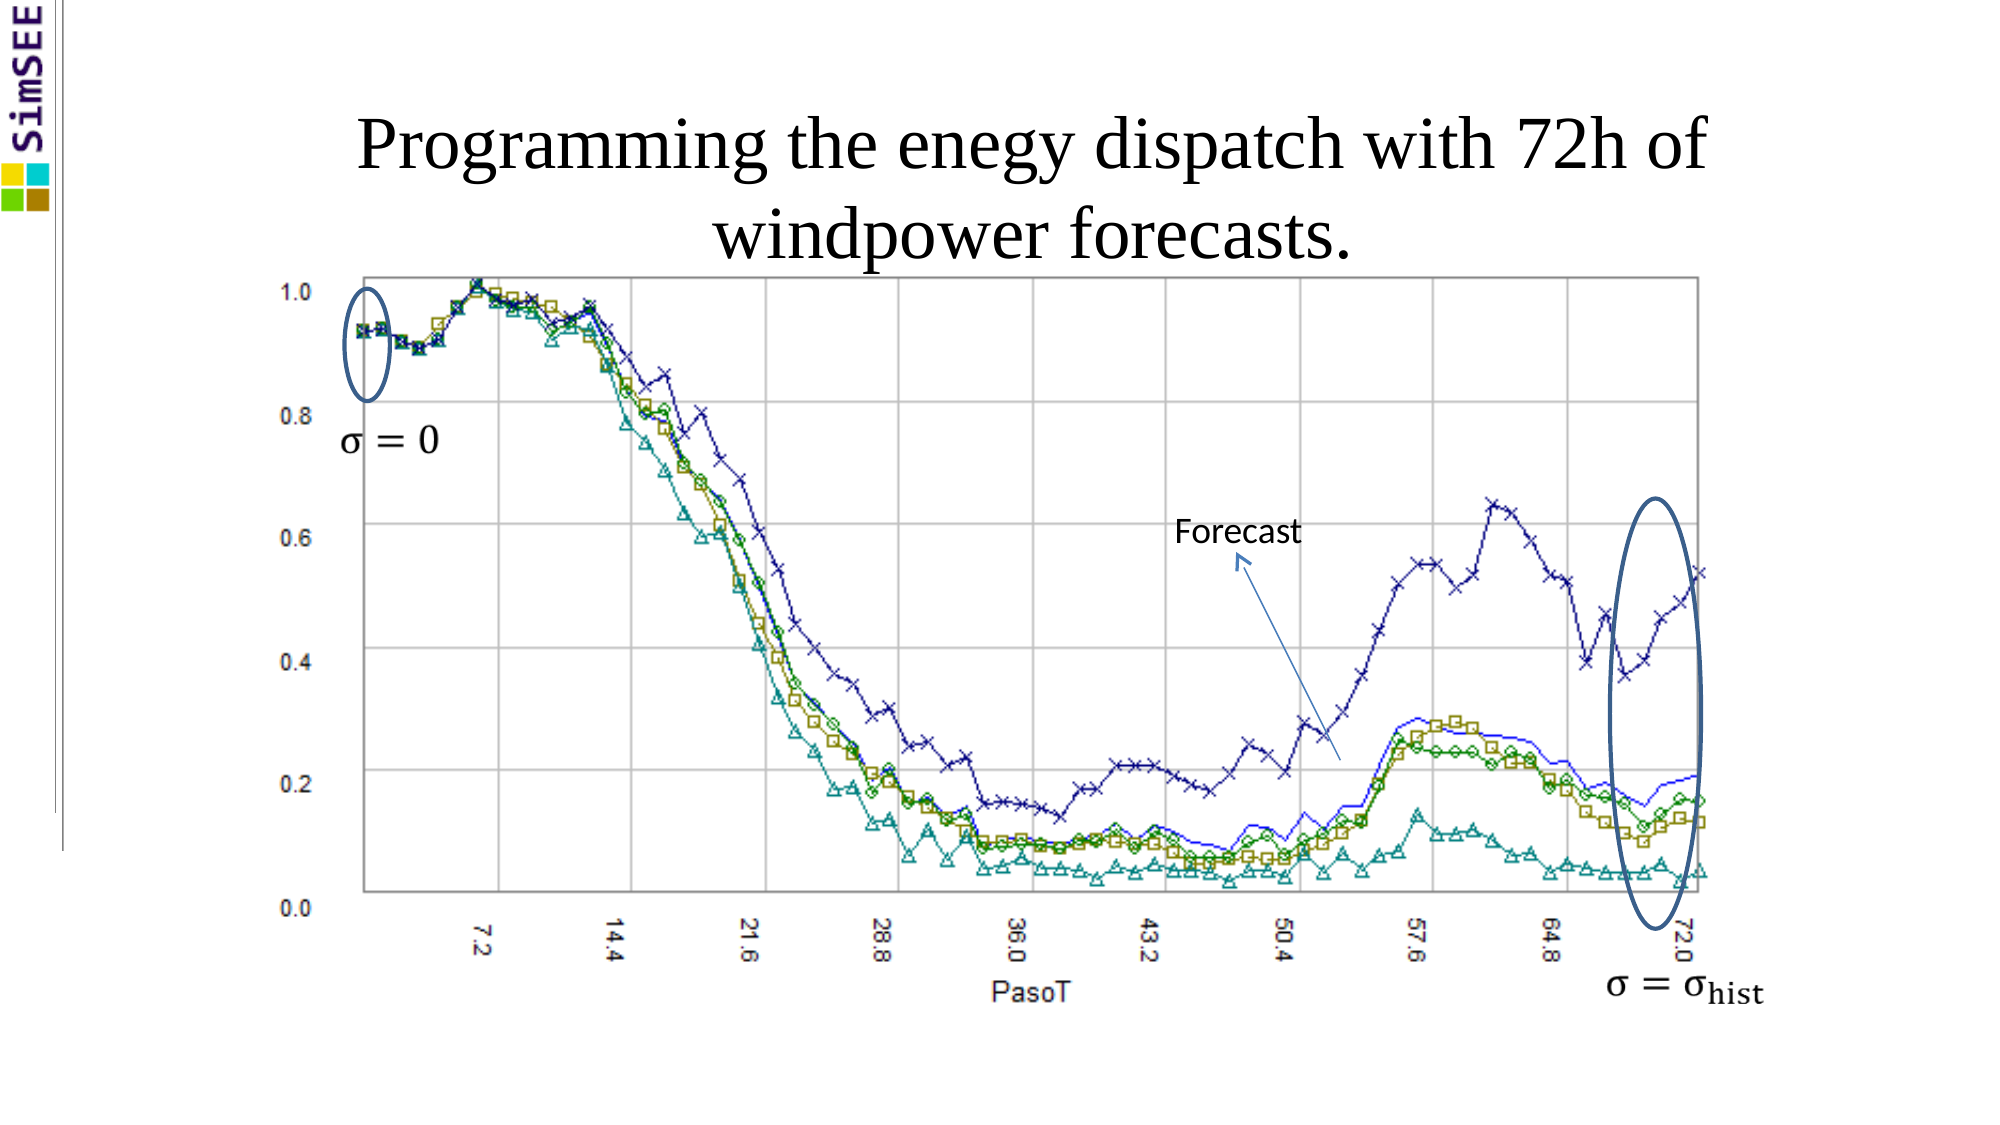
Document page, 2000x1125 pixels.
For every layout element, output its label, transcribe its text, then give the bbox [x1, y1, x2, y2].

picture [0, 5, 52, 154]
title Programming the enegy dispatch with 72h of windpower forecasts. [165, 94, 1902, 272]
picture [0, 162, 51, 213]
text_box Forecast [1159, 498, 1318, 559]
text_box [1583, 949, 1786, 1016]
text_box [317, 406, 463, 473]
picture [248, 272, 1815, 1009]
